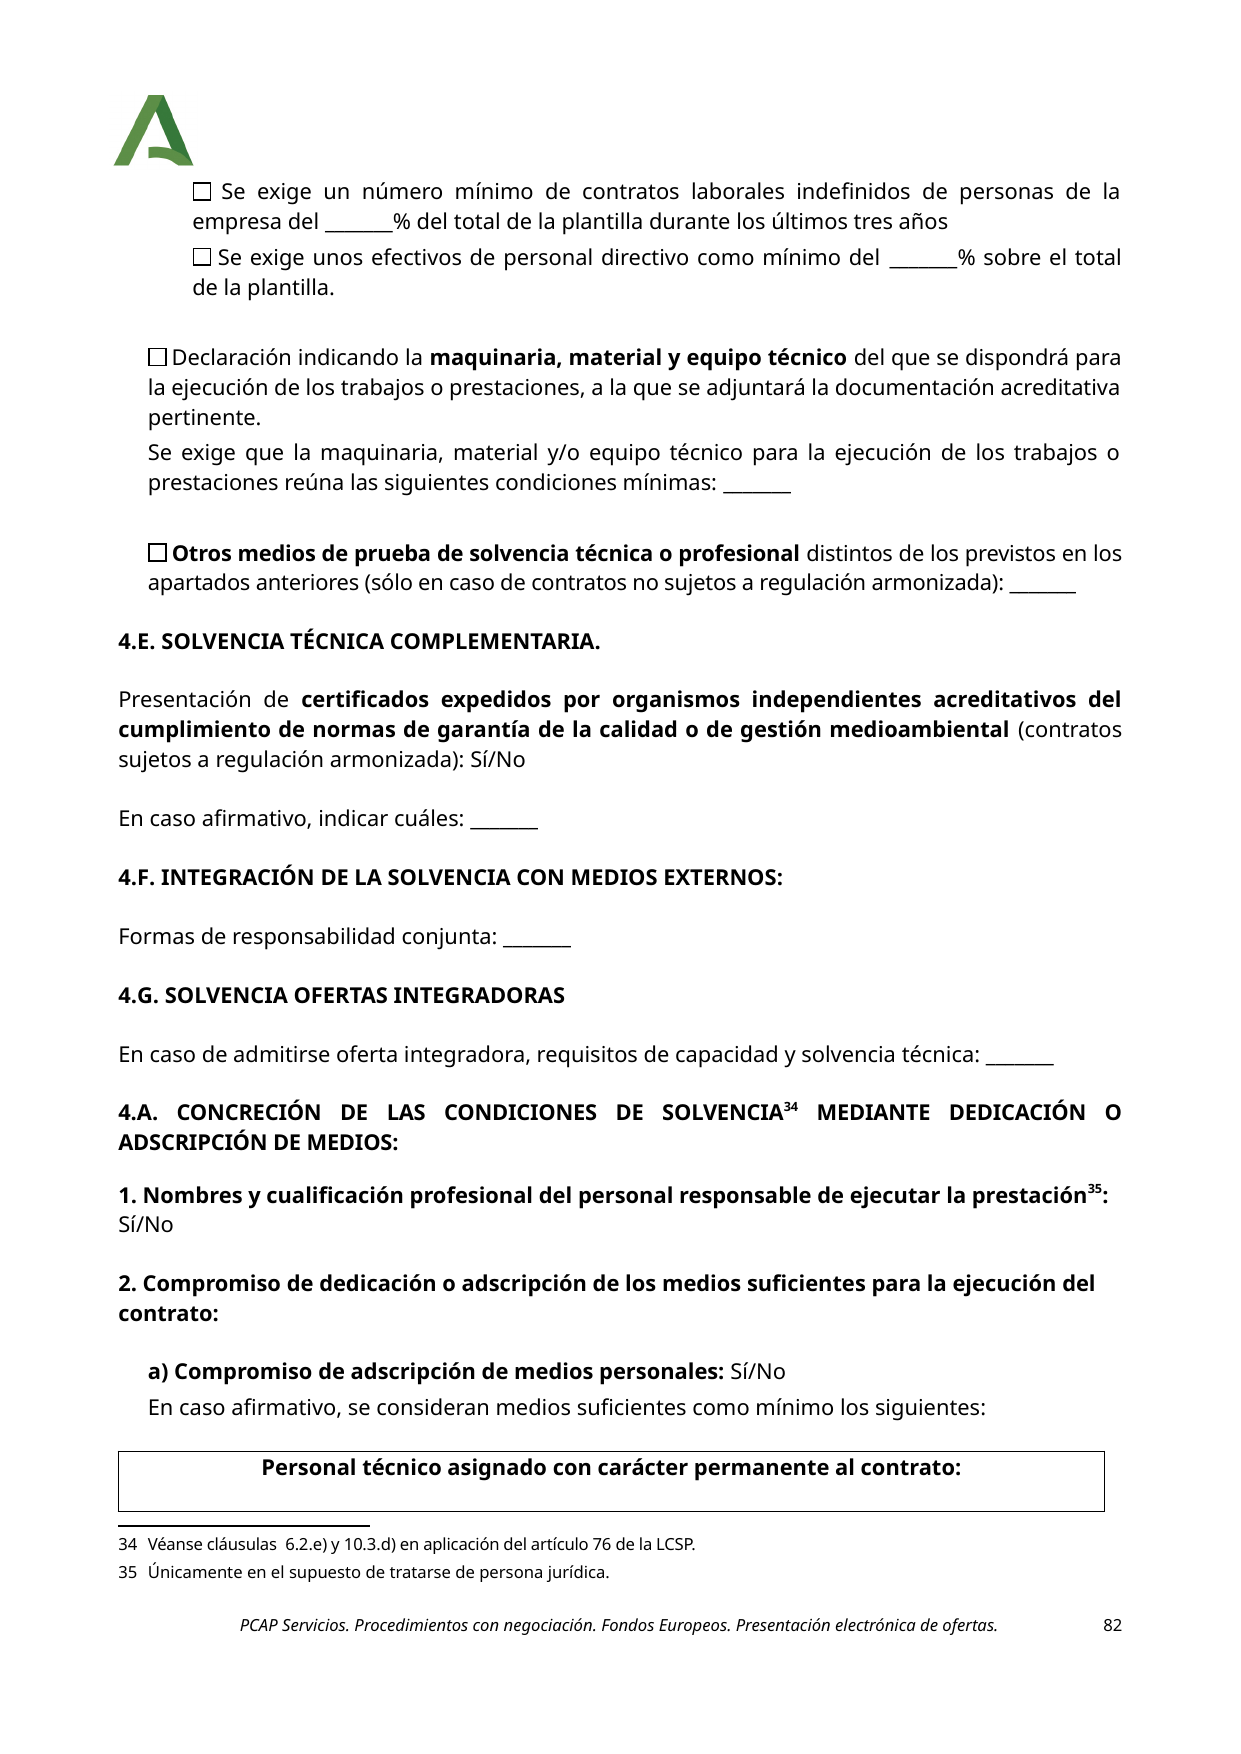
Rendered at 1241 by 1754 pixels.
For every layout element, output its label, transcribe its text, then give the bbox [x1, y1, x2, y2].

text 4.E. SOLVENCIA TÉCNICA COMPLEMENTARIA. [118, 626, 1122, 656]
text Presentación de certificados expedidos por organismos independientes acreditativos del cumplimiento de normas de garantía de la calidad o de gestión medioambiental (contratos sujetos a regulación armonizada): Sí/No [118, 684, 1122, 774]
text En caso de admitirse oferta integradora, requisitos de capacidad y solvencia técnica: _______ [118, 1039, 1122, 1069]
text 4.G. SOLVENCIA OFERTAS INTEGRADORAS [118, 980, 1122, 1010]
text Declaración indicando la maquinaria, material y equipo técnico del que se dispondrá para la ejecución de los trabajos o prestaciones, a la que se adjuntará la documentación acreditativa pertinente. [148, 342, 1122, 431]
text 4.A. CONCRECIÓN DE LAS CONDICIONES DE SOLVENCIA MEDIANTE DEDICACIÓN O ADSCRIPCIÓN DE MEDIOS: [118, 1097, 1122, 1157]
text 4.F. INTEGRACIÓN DE LA SOLVENCIA CON MEDIOS EXTERNOS: [118, 862, 1122, 892]
text Se exige que la maquinaria, material y/o equipo técnico para la ejecución de los trabajos o prestaciones reúna las siguientes condiciones mínimas: _______ [148, 437, 1122, 497]
text En caso afirmativo, se consideran medios suficientes como mínimo los siguientes: [148, 1392, 1122, 1422]
text Se exige un número mínimo de contratos laborales indefinidos de personas de la empresa del _______% del total de la plantilla durante los últimos tres años [192, 176, 1122, 236]
picture [109, 91, 198, 170]
text 1. Nombres y cualificación profesional del personal responsable de ejecutar la prestación: Sí/No [118, 1180, 1122, 1239]
text Únicamente en el supuesto de tratarse de persona jurídica. [118, 1561, 1122, 1584]
text a) Compromiso de adscripción de medios personales: Sí/No [148, 1356, 1122, 1386]
text Formas de responsabilidad conjunta: _______ [118, 921, 1122, 951]
table_header Personal técnico asignado con carácter permanente al contrato: [119, 1452, 1104, 1511]
text En caso afirmativo, indicar cuáles: _______ [118, 803, 1122, 832]
text Véanse cláusulas 6.2.e) y 10.3.d) en aplicación del artículo 76 de la LCSP. [118, 1532, 1122, 1555]
text Se exige unos efectivos de personal directivo como mínimo del _______% sobre el total de la plantilla. [192, 242, 1122, 301]
text Otros medios de prueba de solvencia técnica o profesional distintos de los previstos en los apartados anteriores (sólo en caso de contratos no sujetos a regulación armonizada): _______ [148, 538, 1122, 597]
text 2. Compromiso de dedicación o adscripción de los medios suficientes para la ejecución del contrato: [118, 1268, 1122, 1328]
